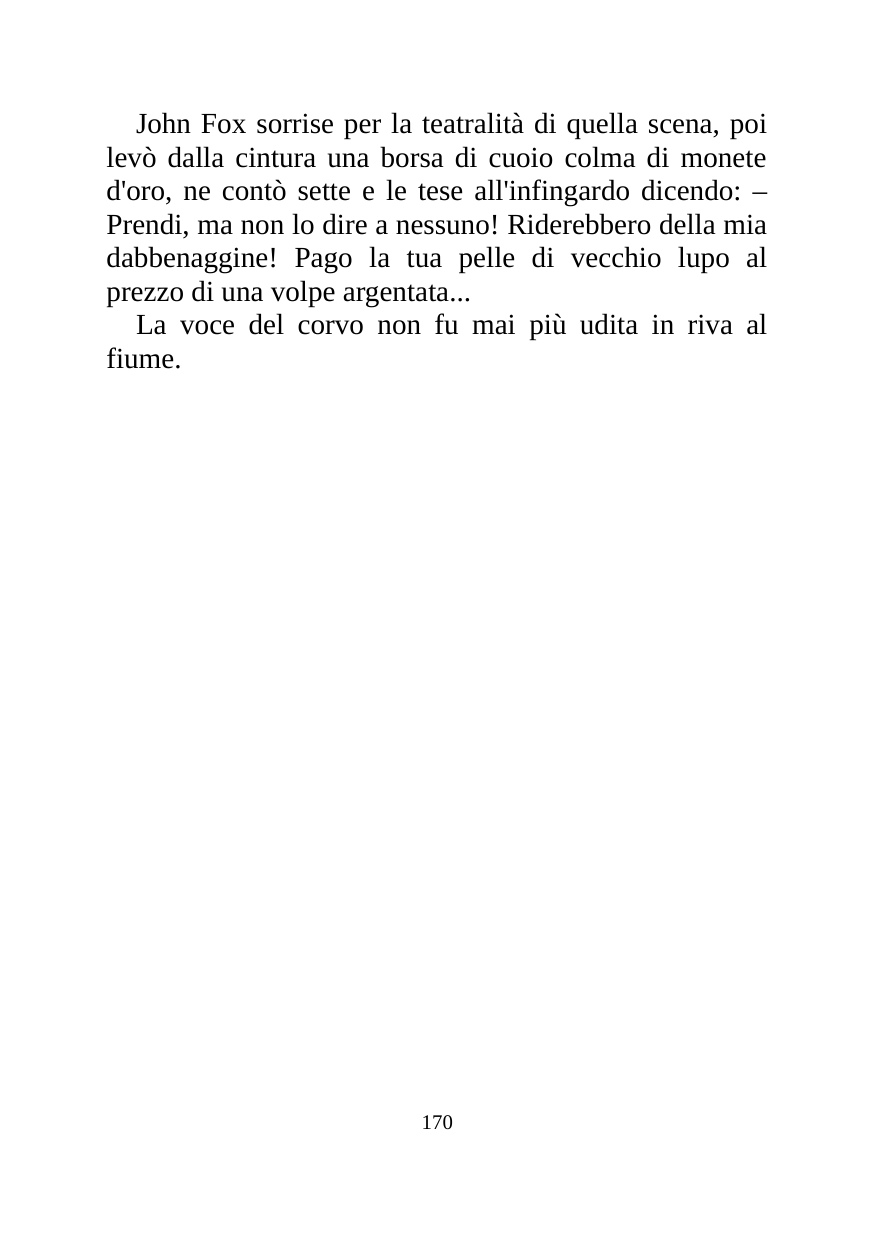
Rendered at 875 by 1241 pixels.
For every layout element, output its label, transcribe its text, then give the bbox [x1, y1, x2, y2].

text John Fox sorrise per la teatralità di quella scena, poi levò dalla cintura una borsa di cuoio colma di monete d'oro, ne contò sette e le tese all'infingardo dicendo: – Prendi, ma non lo dire a nessuno! Riderebbero della mia dabbenaggine! Pago la tua pelle di vecchio lupo al prezzo di una volpe argentata... [106, 106, 768, 307]
text La voce del corvo non fu mai più udita in riva al fiume. [106, 307, 768, 374]
